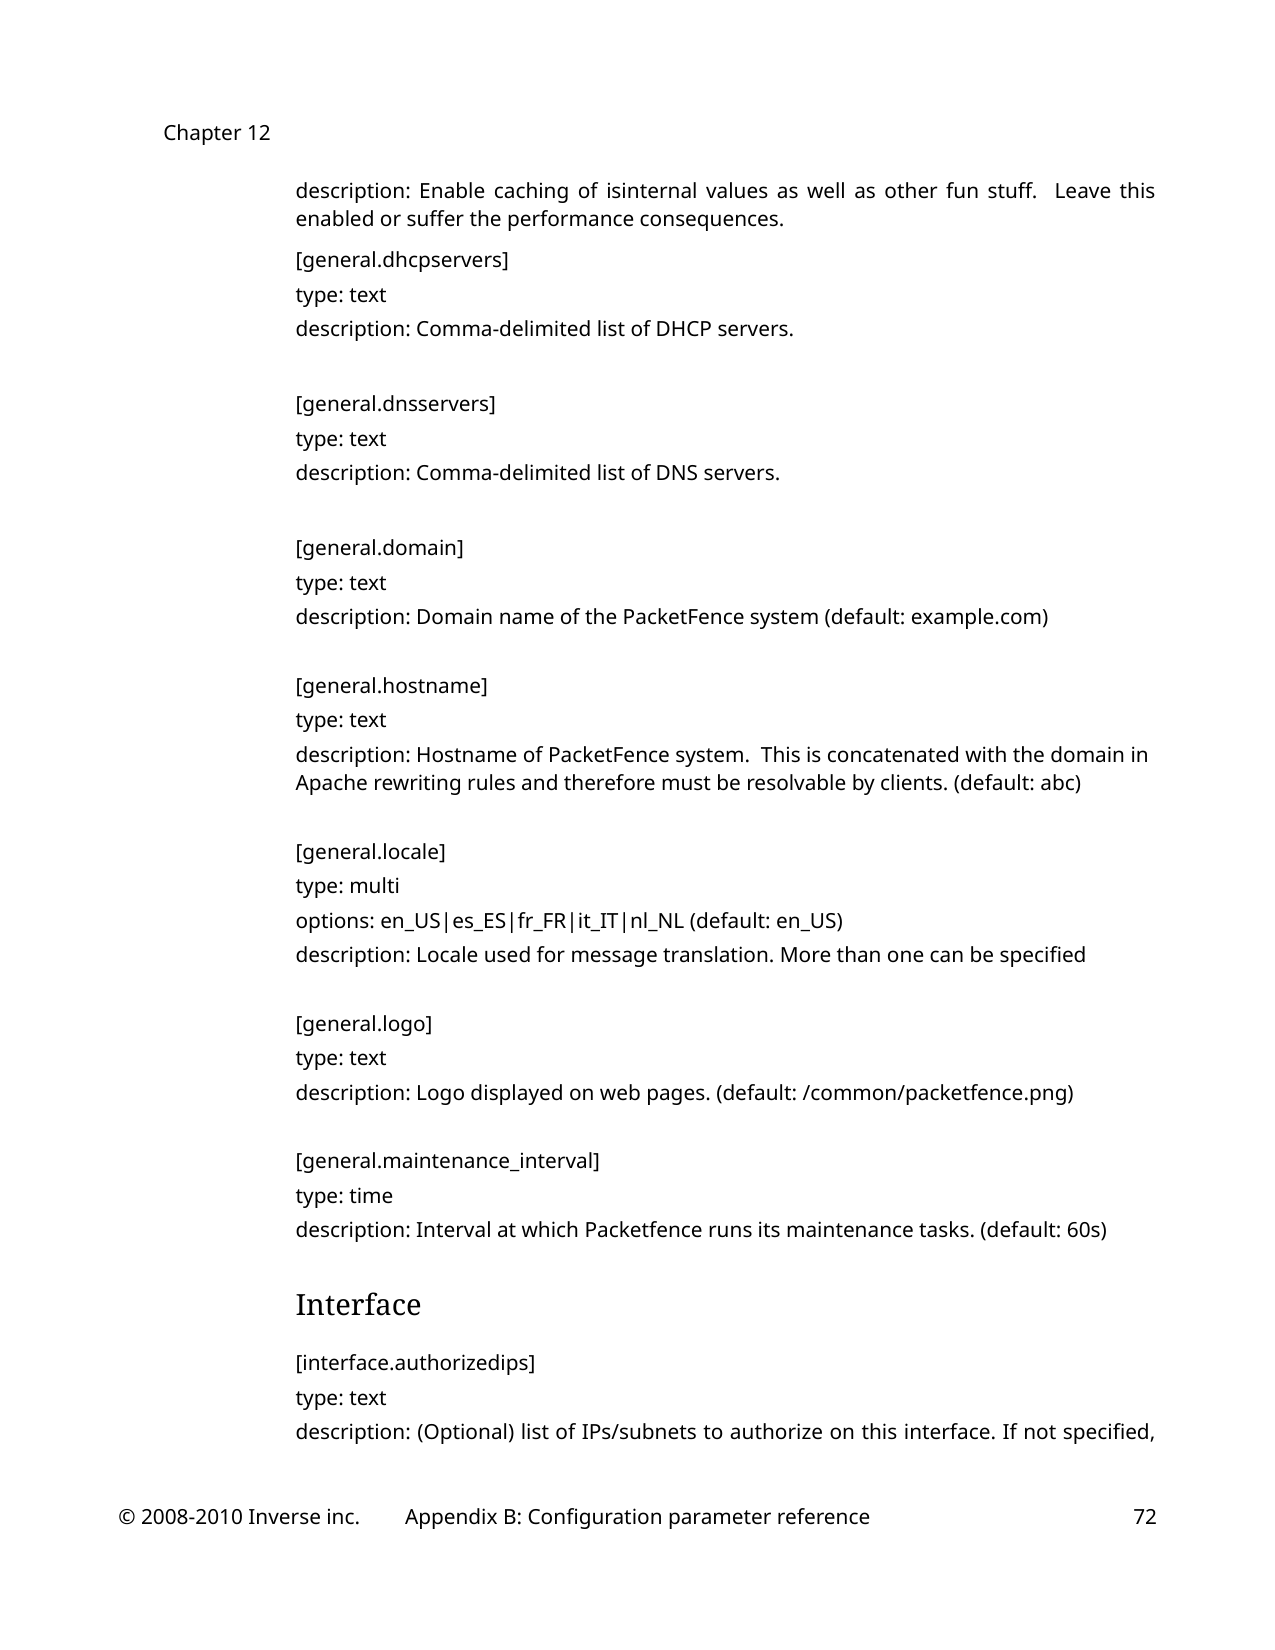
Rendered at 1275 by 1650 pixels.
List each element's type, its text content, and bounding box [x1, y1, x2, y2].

text [general.dnsservers] [295, 389, 1157, 418]
text description: Logo displayed on web pages. (default: /common/packetfence.png) [295, 1078, 1157, 1106]
text description: Domain name of the PacketFence system (default: example.com) [295, 602, 1157, 631]
text description: Enable caching of isinternal values as well as other fun stuff. Leave this enabled or suffer the performance consequences. [295, 176, 1157, 233]
text options: en_US|es_ES|fr_FR|it_IT|nl_NL (default: en_US) [295, 906, 1157, 934]
text [general.maintenance_interval] [295, 1146, 1157, 1175]
text [interface.authorizedips] [295, 1348, 1157, 1377]
text type: time [295, 1181, 1157, 1209]
text description: Hostname of PacketFence system. This is concatenated with the domain in Apache rewriting rules and therefore must be resolvable by clients. (default: abc) [295, 740, 1157, 797]
text description: Comma-delimited list of DNS servers. [295, 458, 1157, 487]
text [general.hostname] [295, 671, 1157, 699]
text type: text [295, 705, 1157, 734]
text description: (Optional) list of IPs/subnets to authorize on this interface. If not specified, [295, 1417, 1157, 1446]
text type: text [295, 1043, 1157, 1072]
text [general.logo] [295, 1009, 1157, 1037]
text type: text [295, 568, 1157, 596]
text description: Interval at which Packetfence runs its maintenance tasks. (default: 60s) [295, 1215, 1157, 1243]
text [general.dhcpservers] [295, 245, 1157, 274]
text type: multi [295, 871, 1157, 900]
text type: text [295, 280, 1157, 308]
text [general.domain] [295, 533, 1157, 562]
text type: text [295, 1383, 1157, 1411]
text [general.locale] [295, 837, 1157, 865]
subtitle Interface [295, 1284, 1157, 1323]
text description: Locale used for message translation. More than one can be specified [295, 940, 1157, 968]
text description: Comma-delimited list of DHCP servers. [295, 314, 1157, 343]
text type: text [295, 424, 1157, 452]
